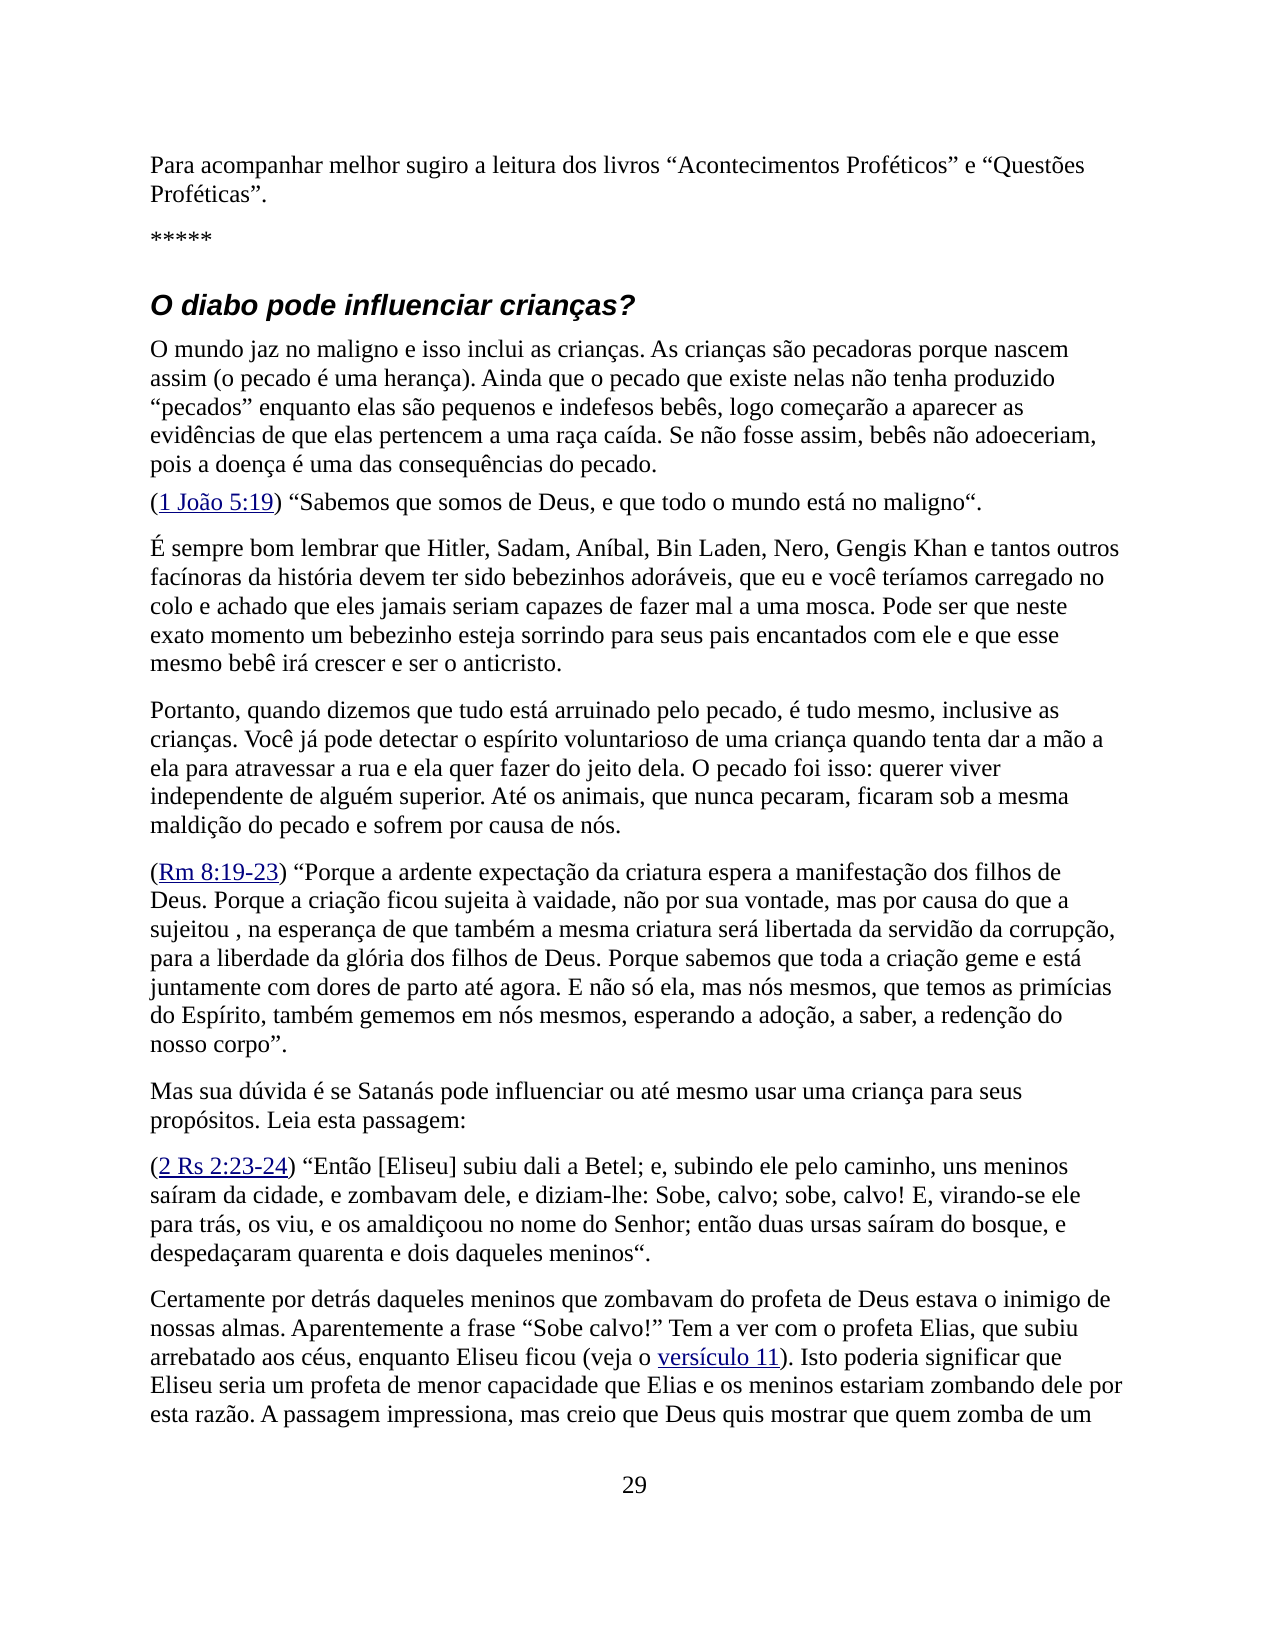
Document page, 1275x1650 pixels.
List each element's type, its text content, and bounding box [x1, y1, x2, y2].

text (Rm 8:19-23) “Porque a ardente expectação da criatura espera a manifestação dos filhos de Deus. Porque a criação ficou sujeita à vaidade, não por sua vontade, mas por causa do que a sujeitou , na esperança de que também a mesma criatura será libertada da servidão da corrupção, para a liberdade da glória dos filhos de Deus. Porque sabemos que toda a criação geme e está juntamente com dores de parto até agora. E não só ela, mas nós mesmos, que temos as primícias do Espírito, também gememos em nós mesmos, esperando a adoção, a saber, a redenção do nosso corpo”. [150, 857, 1125, 1058]
text Portanto, quando dizemos que tudo está arruinado pelo pecado, é tudo mesmo, inclusive as crianças. Você já pode detectar o espírito voluntarioso de uma criança quando tenta dar a mão a ela para atravessar a rua e ela quer fazer do jeito dela. O pecado foi isso: querer viver independente de alguém superior. Até os animais, que nunca pecaram, ficaram sob a mesma maldição do pecado e sofrem por causa de nós. [150, 695, 1125, 839]
subtitle O diabo pode influenciar crianças? [150, 288, 1125, 322]
text (2 Rs 2:23-24) “Então [Eliseu] subiu dali a Betel; e, subindo ele pelo caminho, uns meninos saíram da cidade, e zombavam dele, e diziam-lhe: Sobe, calvo; sobe, calvo! E, virando-se ele para trás, os viu, e os amaldiçoou no nome do Senhor; então duas ursas saíram do bosque, e despedaçaram quarenta e dois daqueles meninos“. [150, 1151, 1125, 1266]
text É sempre bom lembrar que Hitler, Sadam, Aníbal, Bin Laden, Nero, Gengis Khan e tantos outros facínoras da história devem ter sido bebezinhos adoráveis, que eu e você teríamos carregado no colo e achado que eles jamais seriam capazes de fazer mal a uma mosca. Pode ser que neste exato momento um bebezinho esteja sorrindo para seus pais encantados com ele e que esse mesmo bebê irá crescer e ser o anticristo. [150, 533, 1125, 677]
text Para acompanhar melhor sugiro a leitura dos livros “Acontecimentos Proféticos” e “Questões Proféticas”. [150, 150, 1125, 207]
text ***** [150, 225, 1125, 254]
text Certamente por detrás daqueles meninos que zombavam do profeta de Deus estava o inimigo de nossas almas. Aparentemente a frase “Sobe calvo!” Tem a ver com o profeta Elias, que subiu arrebatado aos céus, enquanto Eliseu ficou (veja o versículo 11). Isto poderia significar que Eliseu seria um profeta de menor capacidade que Elias e os meninos estariam zombando dele por esta razão. A passagem impressiona, mas creio que Deus quis mostrar que quem zomba de um [150, 1284, 1125, 1428]
text Mas sua dúvida é se Satanás pode influenciar ou até mesmo usar uma criança para seus propósitos. Leia esta passagem: [150, 1076, 1125, 1133]
text (1 João 5:19) “Sabemos que somos de Deus, e que todo o mundo está no maligno“. [150, 487, 1125, 516]
text O mundo jaz no maligno e isso inclui as crianças. As crianças são pecadoras porque nascem assim (o pecado é uma herança). Ainda que o pecado que existe nelas não tenha produzido “pecados” enquanto elas são pequenos e indefesos bebês, logo começarão a aparecer as evidências de que elas pertencem a uma raça caída. Se não fosse assim, bebês não adoeceriam, pois a doença é uma das consequências do pecado. [150, 334, 1125, 478]
